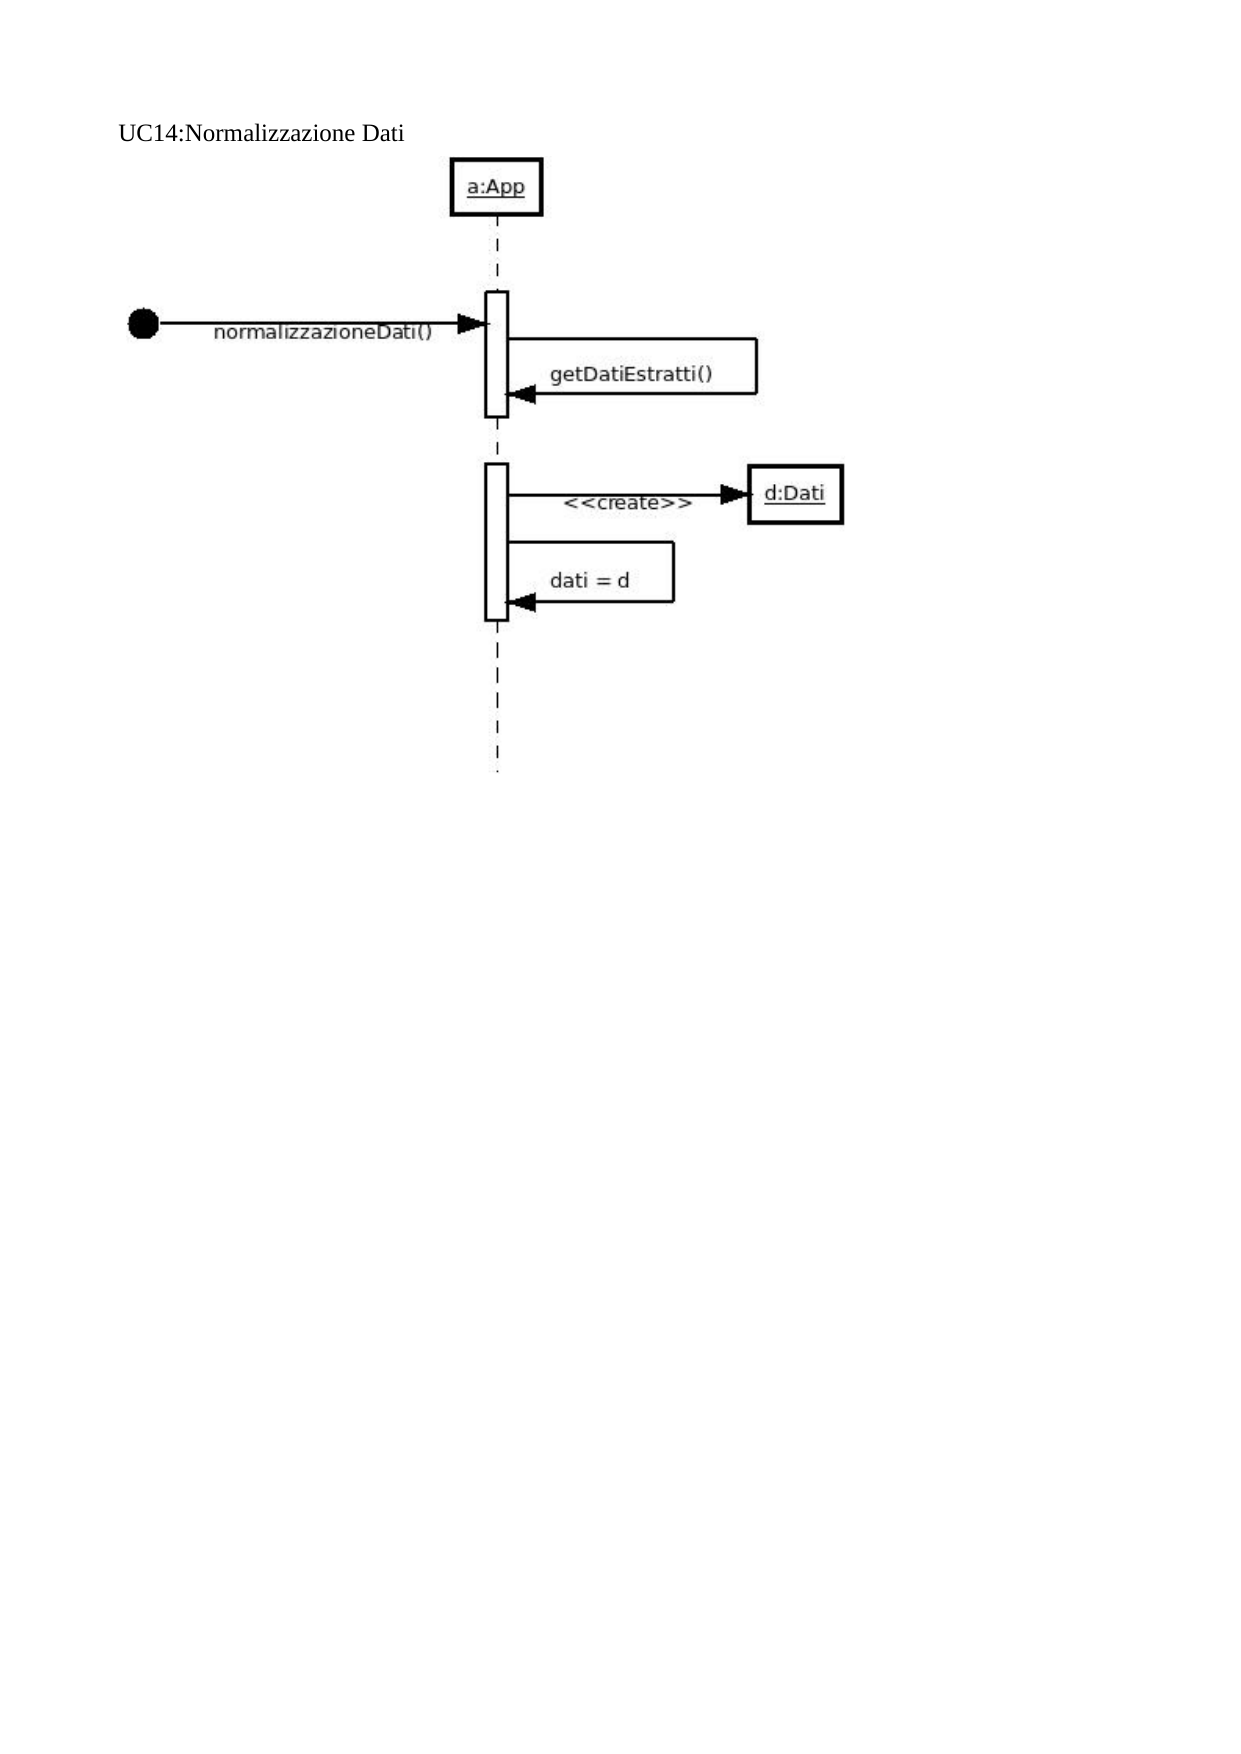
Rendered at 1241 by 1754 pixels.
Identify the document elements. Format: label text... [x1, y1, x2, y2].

text UC14:Normalizzazione Dati [118, 118, 1122, 147]
picture [126, 156, 845, 774]
